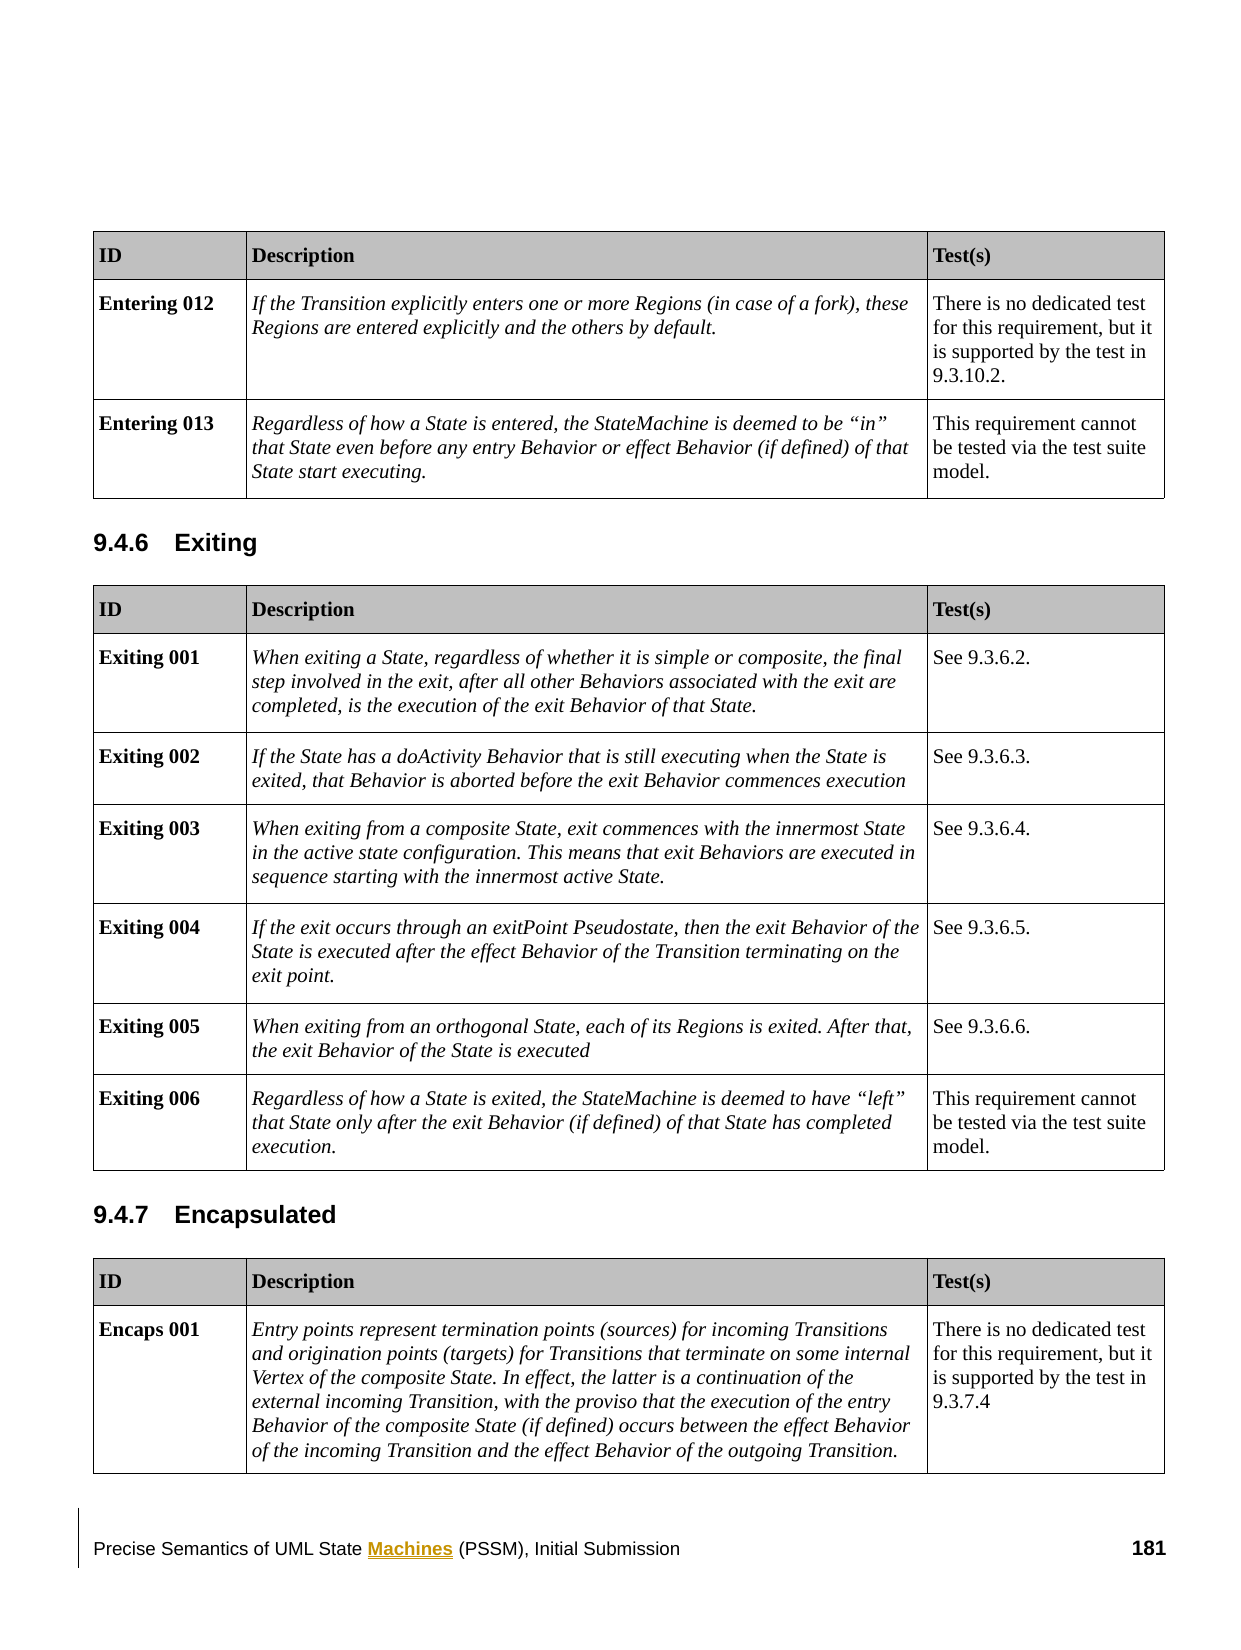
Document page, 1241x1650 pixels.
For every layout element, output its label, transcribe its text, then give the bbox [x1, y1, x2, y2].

table_cell This requirement cannot be tested via the test suite model. [928, 400, 1164, 498]
table_cell Entering 013 [94, 400, 246, 498]
table_cell See 9.3.6.6. [928, 1004, 1164, 1074]
table_cell See 9.3.6.2. [928, 634, 1164, 732]
table_header Test(s) [928, 232, 1164, 279]
table_cell Encaps 001 [94, 1306, 246, 1473]
table_cell Entry points represent termination points (sources) for incoming Transitions and origination points (targets) for Transitions that terminate on some internal Vertex of the composite State. In effect, the latter is a continuation of the external incoming Transition, with the proviso that the execution of the entry Behavior of the composite State (if defined) occurs between the effect Behavior of the incoming Transition and the effect Behavior of the outgoing Transition. [247, 1306, 927, 1473]
table_cell Entering 012 [94, 280, 246, 399]
table_header ID [94, 232, 246, 279]
table_cell See 9.3.6.4. [928, 805, 1164, 903]
table_cell Exiting 001 [94, 634, 246, 732]
table_header Description [247, 1259, 927, 1305]
table_cell If the State has a doActivity Behavior that is still executing when the State is exited, that Behavior is aborted before the exit Behavior commences execution [247, 733, 927, 804]
table_header Test(s) [928, 1259, 1164, 1305]
table_cell Exiting 005 [94, 1004, 246, 1074]
table_cell There is no dedicated test for this requirement, but it is supported by the test in 9.3.10.2. [928, 280, 1164, 399]
table_cell When exiting from an orthogonal State, each of its Regions is exited. After that, the exit Behavior of the State is executed [247, 1004, 927, 1074]
table_header Test(s) [928, 586, 1164, 633]
table_cell There is no dedicated test for this requirement, but it is supported by the test in 9.3.7.4 [928, 1306, 1164, 1473]
table_cell If the Transition explicitly enters one or more Regions (in case of a fork), these Regions are entered explicitly and the others by default. [247, 280, 927, 399]
table_header Description [247, 232, 927, 279]
subtitle Encapsulated [93, 1199, 1164, 1228]
table_cell Exiting 002 [94, 733, 246, 804]
table_cell If the exit occurs through an exitPoint Pseudostate, then the exit Behavior of the State is executed after the effect Behavior of the Transition terminating on the exit point. [247, 904, 927, 1002]
table_cell See 9.3.6.5. [928, 904, 1164, 1002]
table_cell Exiting 004 [94, 904, 246, 1002]
table_cell Exiting 006 [94, 1075, 246, 1170]
table_cell Regardless of how a State is entered, the StateMachine is deemed to be “in” that State even before any entry Behavior or effect Behavior (if defined) of that State start executing. [247, 400, 927, 498]
table_cell When exiting a State, regardless of whether it is simple or composite, the final step involved in the exit, after all other Behaviors associated with the exit are completed, is the execution of the exit Behavior of that State. [247, 634, 927, 732]
table_cell This requirement cannot be tested via the test suite model. [928, 1075, 1164, 1170]
subtitle Exiting [93, 527, 1164, 556]
table_header Description [247, 586, 927, 633]
table_cell See 9.3.6.3. [928, 733, 1164, 804]
table_header ID [94, 1259, 246, 1305]
table_cell When exiting from a composite State, exit commences with the innermost State in the active state configuration. This means that exit Behaviors are executed in sequence starting with the innermost active State. [247, 805, 927, 903]
table_cell Regardless of how a State is exited, the StateMachine is deemed to have “left” that State only after the exit Behavior (if defined) of that State has completed execution. [247, 1075, 927, 1170]
table_header ID [94, 586, 246, 633]
table_cell Exiting 003 [94, 805, 246, 903]
